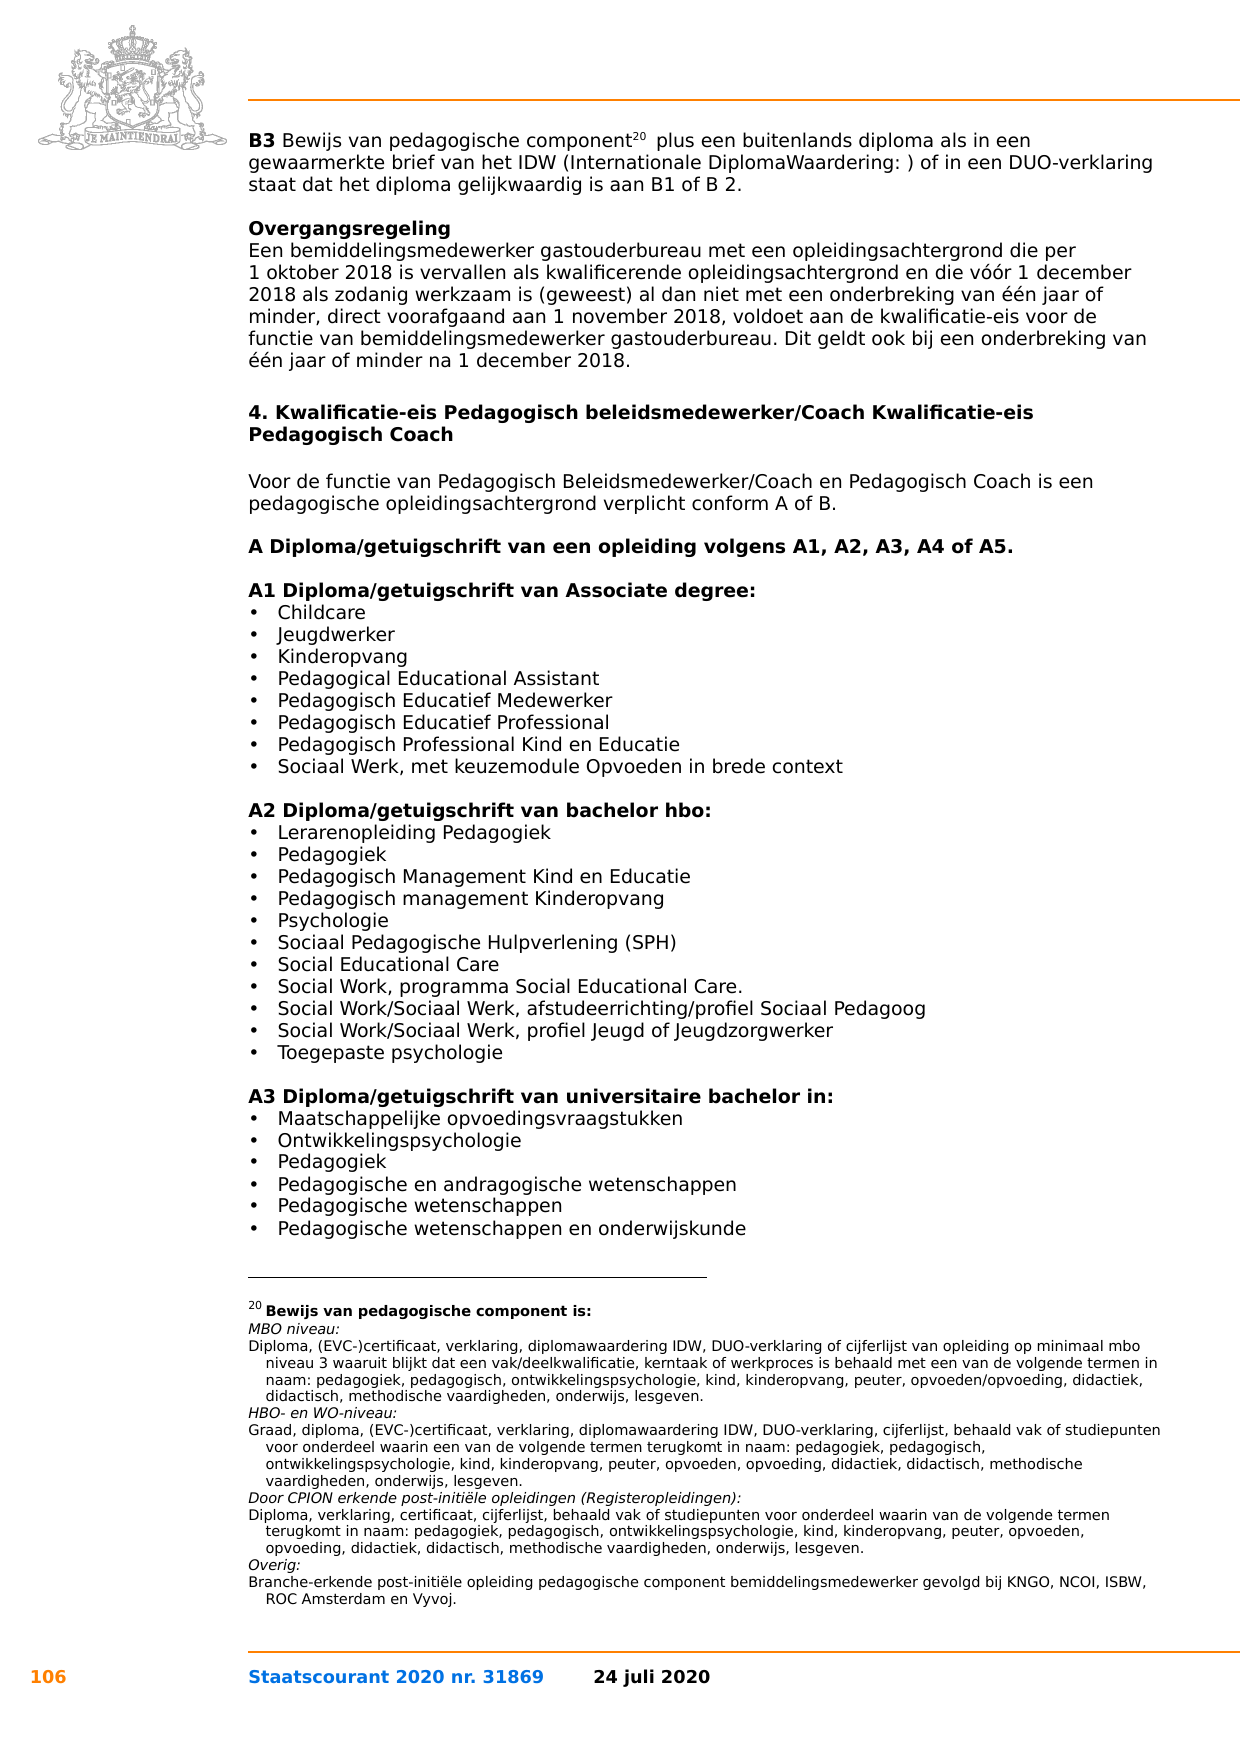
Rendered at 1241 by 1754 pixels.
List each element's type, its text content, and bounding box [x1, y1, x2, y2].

text Bewijs van pedagogische component is: [248, 1299, 1163, 1321]
text • Pedagogisch Educatief Professional [248, 712, 1163, 734]
text • Social Educational Care [248, 954, 1163, 976]
text • Childcare [248, 602, 1163, 624]
text B3 Bewijs van pedagogische component plus een buitenlands diploma als in een gewaarmerkte brief van het IDW (Internationale DiplomaWaardering: ) of in een DUO-verklaring staat dat het diploma gelijkwaardig is aan B1 of B 2. [248, 130, 1163, 196]
text A3 Diploma/getuigschrift van universitaire bachelor in: [248, 1086, 1163, 1107]
text • Pedagogisch Educatief Medewerker [248, 690, 1163, 712]
text • Toegepaste psychologie [248, 1042, 1163, 1064]
text • Pedagogiek [248, 1151, 1163, 1173]
text A2 Diploma/getuigschrift van bachelor hbo: [248, 800, 1163, 822]
text Branche-erkende post-initiële opleiding pedagogische component bemiddelingsmedewerker gevolgd bij KNGO, NCOI, ISBW, ROC Amsterdam en Vyvoj. [248, 1574, 1163, 1608]
text • Jeugdwerker [248, 624, 1163, 646]
text Overig: [248, 1557, 1163, 1574]
text • Pedagogiek [248, 844, 1163, 866]
text Diploma, (EVC-)certificaat, verklaring, diplomawaardering IDW, DUO-verklaring of cijferlijst van opleiding op minimaal mbo niveau 3 waaruit blijkt dat een vak/deelkwalificatie, kerntaak of werkproces is behaald met een van de volgende termen in naam: pedagogiek, pedagogisch, ontwikkelingspsychologie, kind, kinderopvang, peuter, opvoeden/opvoeding, didactiek, didactisch, methodische vaardigheden, onderwijs, lesgeven. [248, 1338, 1163, 1405]
text Diploma, verklaring, certificaat, cijferlijst, behaald vak of studiepunten voor onderdeel waarin van de volgende termen terugkomt in naam: pedagogiek, pedagogisch, ontwikkelingspsychologie, kind, kinderopvang, peuter, opvoeden, opvoeding, didactiek, didactisch, methodische vaardigheden, onderwijs, lesgeven. [248, 1507, 1163, 1557]
text • Lerarenopleiding Pedagogiek [248, 822, 1163, 844]
text Door CPION erkende post-initiële opleidingen (Registeropleidingen): [248, 1490, 1163, 1507]
subtitle 4. Kwalificatie-eis Pedagogisch beleidsmedewerker/Coach Kwalificatie-eis Pedagogisch Coach [248, 402, 1163, 446]
text • Social Work/Sociaal Werk, profiel Jeugd of Jeugdzorgwerker [248, 1020, 1163, 1042]
text Een bemiddelingsmedewerker gastouderbureau met een opleidingsachtergrond die per 1 oktober 2018 is vervallen als kwalificerende opleidingsachtergrond en die vóór 1 december 2018 als zodanig werkzaam is (geweest) al dan niet met een onderbreking van één jaar of minder, direct voorafgaand aan 1 november 2018, voldoet aan de kwalificatie-eis voor de functie van bemiddelingsmedewerker gastouderbureau. Dit geldt ook bij een onderbreking van één jaar of minder na 1 december 2018. [248, 240, 1163, 372]
picture [38, 25, 227, 150]
subtitle A Diploma/getuigschrift van een opleiding volgens A1, A2, A3, A4 of A5. [248, 536, 1163, 558]
text • Pedagogische en andragogische wetenschappen [248, 1173, 1163, 1195]
text MBO niveau: [248, 1321, 1163, 1338]
text • Sociaal Pedagogische Hulpverlening (SPH) [248, 932, 1163, 954]
text • Pedagogisch Professional Kind en Educatie [248, 734, 1163, 756]
text • Kinderopvang [248, 646, 1163, 668]
text • Pedagogische wetenschappen [248, 1195, 1163, 1217]
text • Maatschappelijke opvoedingsvraagstukken [248, 1107, 1163, 1129]
text Graad, diploma, (EVC-)certificaat, verklaring, diplomawaardering IDW, DUO-verklaring, cijferlijst, behaald vak of studiepunten voor onderdeel waarin een van de volgende termen terugkomt in naam: pedagogiek, pedagogisch, ontwikkelingspsychologie, kind, kinderopvang, peuter, opvoeden, opvoeding, didactiek, didactisch, methodische vaardigheden, onderwijs, lesgeven. [248, 1422, 1163, 1490]
text • Social Work, programma Social Educational Care. [248, 976, 1163, 998]
text • Social Work/Sociaal Werk, afstudeerrichting/profiel Sociaal Pedagoog [248, 998, 1163, 1020]
text • Pedagogisch Management Kind en Educatie [248, 866, 1163, 888]
text • Pedagogische wetenschappen en onderwijskunde [248, 1217, 1163, 1239]
text • Ontwikkelingspsychologie [248, 1129, 1163, 1151]
text HBO- en WO-niveau: [248, 1405, 1163, 1422]
text • Pedagogisch management Kinderopvang [248, 888, 1163, 910]
text Voor de functie van Pedagogisch Beleidsmedewerker/Coach en Pedagogisch Coach is een pedagogische opleidingsachtergrond verplicht conform A of B. [248, 471, 1163, 514]
text • Sociaal Werk, met keuzemodule Opvoeden in brede context [248, 756, 1163, 778]
text • Pedagogical Educational Assistant [248, 668, 1163, 690]
text A1 Diploma/getuigschrift van Associate degree: [248, 580, 1163, 602]
text • Psychologie [248, 910, 1163, 932]
text Overgangsregeling [248, 218, 1163, 240]
